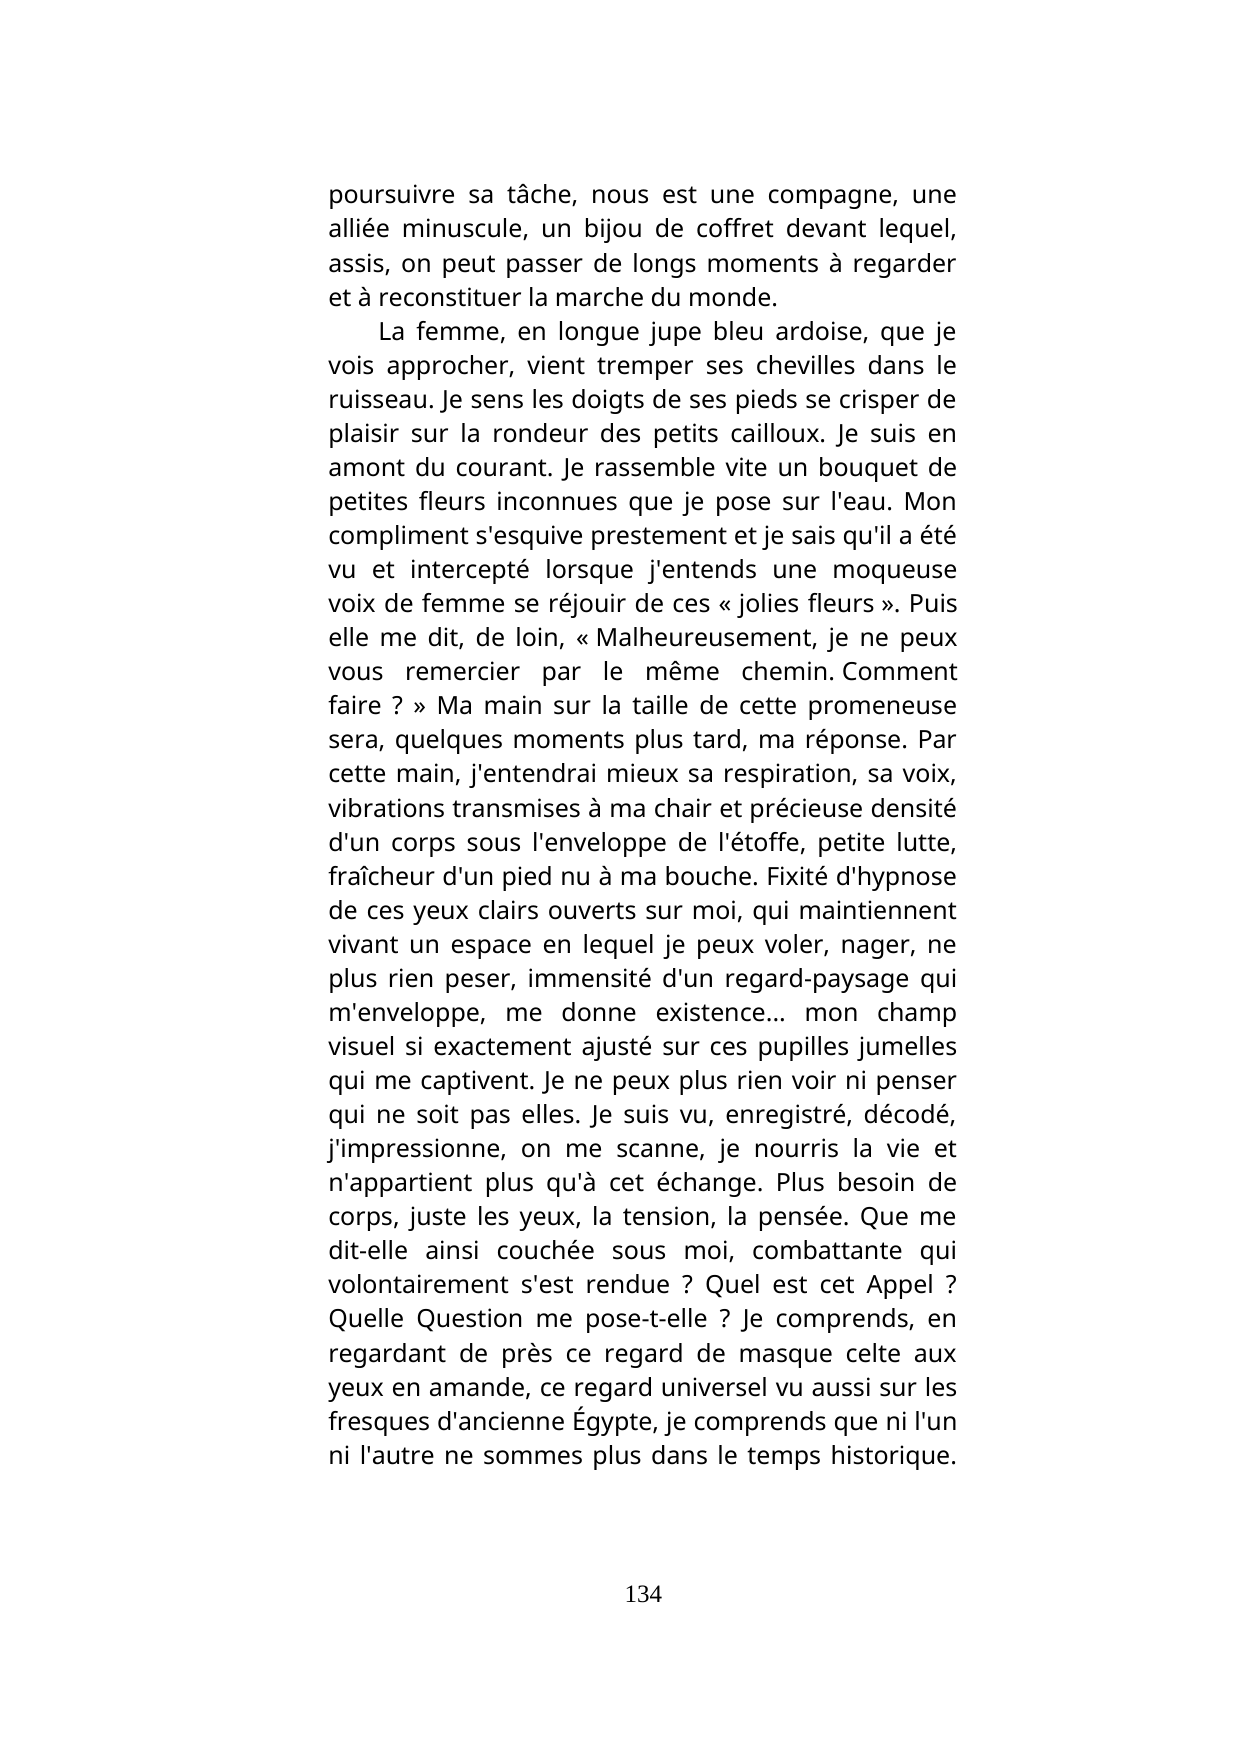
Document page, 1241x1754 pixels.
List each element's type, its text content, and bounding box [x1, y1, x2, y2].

text poursuivre sa tâche, nous est une compagne, une alliée minuscule, un bijou de coffret devant lequel, assis, on peut passer de longs moments à regarder et à reconstituer la marche du monde. [328, 177, 958, 313]
text La femme, en longue jupe bleu ardoise, que je vois approcher, vient tremper ses chevilles dans le ruisseau. Je sens les doigts de ses pieds se crisper de plaisir sur la rondeur des petits cailloux. Je suis en amont du courant. Je rassemble vite un bouquet de petites fleurs inconnues que je pose sur l'eau. Mon compliment s'esquive prestement et je sais qu'il a été vu et intercepté lorsque j'entends une moqueuse voix de femme se réjouir de ces « jolies fleurs ». Puis elle me dit, de loin, « Malheureusement, je ne peux vous remercier par le même chemin. Comment faire ? » Ma main sur la taille de cette promeneuse sera, quelques moments plus tard, ma réponse. Par cette main, j'entendrai mieux sa respiration, sa voix, vibrations transmises à ma chair et précieuse densité d'un corps sous l'enveloppe de l'étoffe, petite lutte, fraîcheur d'un pied nu à ma bouche. Fixité d'hypnose de ces yeux clairs ouverts sur moi, qui maintiennent vivant un espace en lequel je peux voler, nager, ne plus rien peser, immensité d'un regard-paysage qui m'enveloppe, me donne existence... mon champ visuel si exactement ajusté sur ces pupilles jumelles qui me captivent. Je ne peux plus rien voir ni penser qui ne soit pas elles. Je suis vu, enregistré, décodé, j'impressionne, on me scanne, je nourris la vie et n'appartient plus qu'à cet échange. Plus besoin de corps, juste les yeux, la tension, la pensée. Que me dit-elle ainsi couchée sous moi, combattante qui volontairement s'est rendue ? Quel est cet Appel ? Quelle Question me pose-t-elle ? Je comprends, en regardant de près ce regard de masque celte aux yeux en amande, ce regard universel vu aussi sur les fresques d'ancienne Égypte, je comprends que ni l'un ni l'autre ne sommes plus dans le temps historique. [328, 313, 958, 1471]
